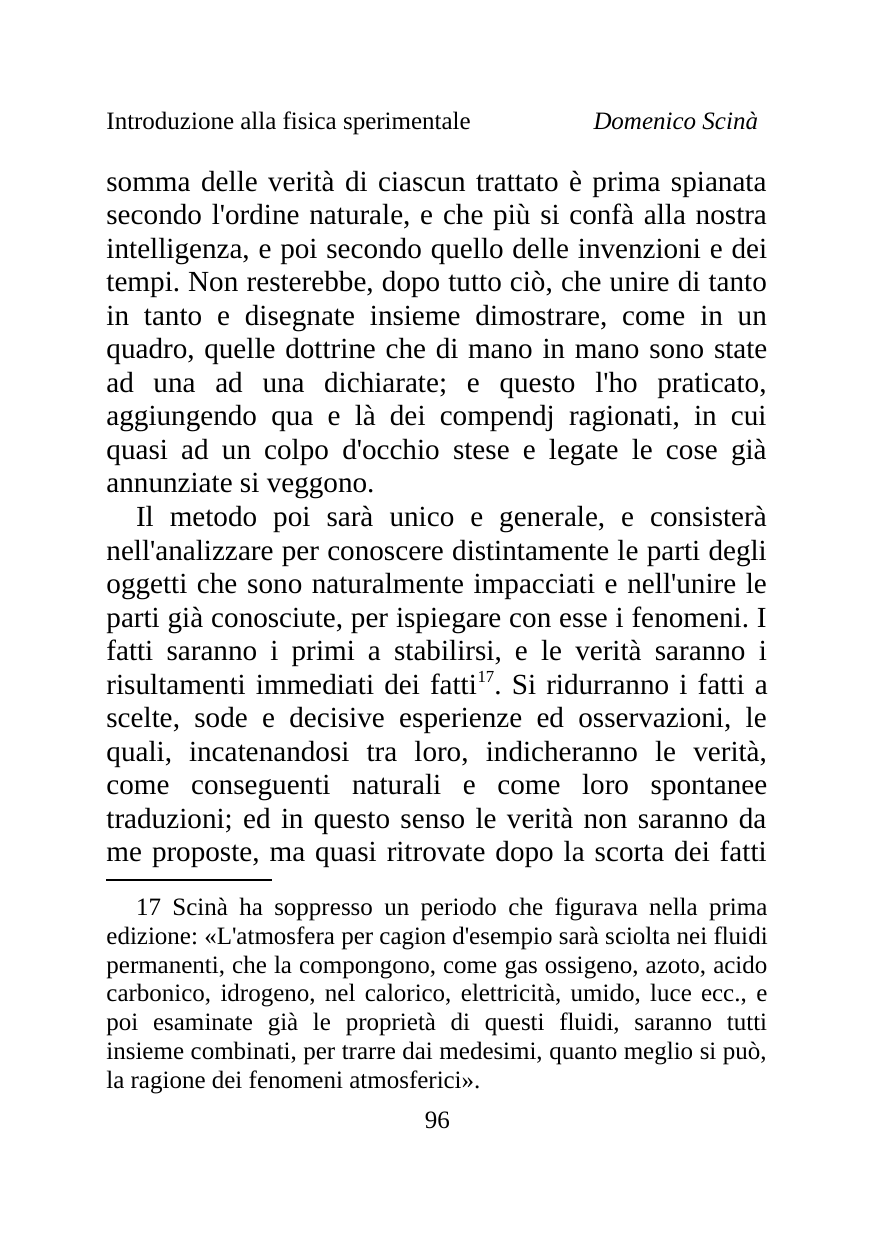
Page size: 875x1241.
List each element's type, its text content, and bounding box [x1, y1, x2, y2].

text Il metodo poi sarà unico e generale, e consisterà nell'analizzare per conoscere distintamente le parti degli oggetti che sono naturalmente impacciati e nell'unire le parti già conosciute, per ispiegare con esse i fenomeni. I fatti saranno i primi a stabilirsi, e le verità saranno i risultamenti immediati dei fatti. Si ridurranno i fatti a scelte, sode e decisive esperienze ed osservazioni, le quali, incatenandosi tra loro, indicheranno le verità, come conseguenti naturali e come loro spontanee traduzioni; ed in questo senso le verità non saranno da me proposte, ma quasi ritrovate dopo la scorta dei fatti [106, 499, 768, 868]
text Scinà ha soppresso un periodo che figurava nella prima edizione: «L'atmosfera per cagion d'esempio sarà sciolta nei fluidi permanenti, che la compongono, come gas ossigeno, azoto, acido carbonico, idrogeno, nel calorico, elettricità, umido, luce ecc., e poi esaminate già le proprietà di questi fluidi, saranno tutti insieme combinati, per trarre dai medesimi, quanto meglio si può, la ragione dei fenomeni atmosferici». [106, 892, 768, 1093]
text somma delle verità di ciascun trattato è prima spianata secondo l'ordine naturale, e che più si confà alla nostra intelligenza, e poi secondo quello delle invenzioni e dei tempi. Non resterebbe, dopo tutto ciò, che unire di tanto in tanto e disegnate insieme dimostrare, come in un quadro, quelle dottrine che di mano in mano sono state ad una ad una dichiarate; e questo l'ho praticato, aggiungendo qua e là dei compendj ragionati, in cui quasi ad un colpo d'occhio stese e legate le cose già annunziate si veggono. [106, 164, 768, 499]
